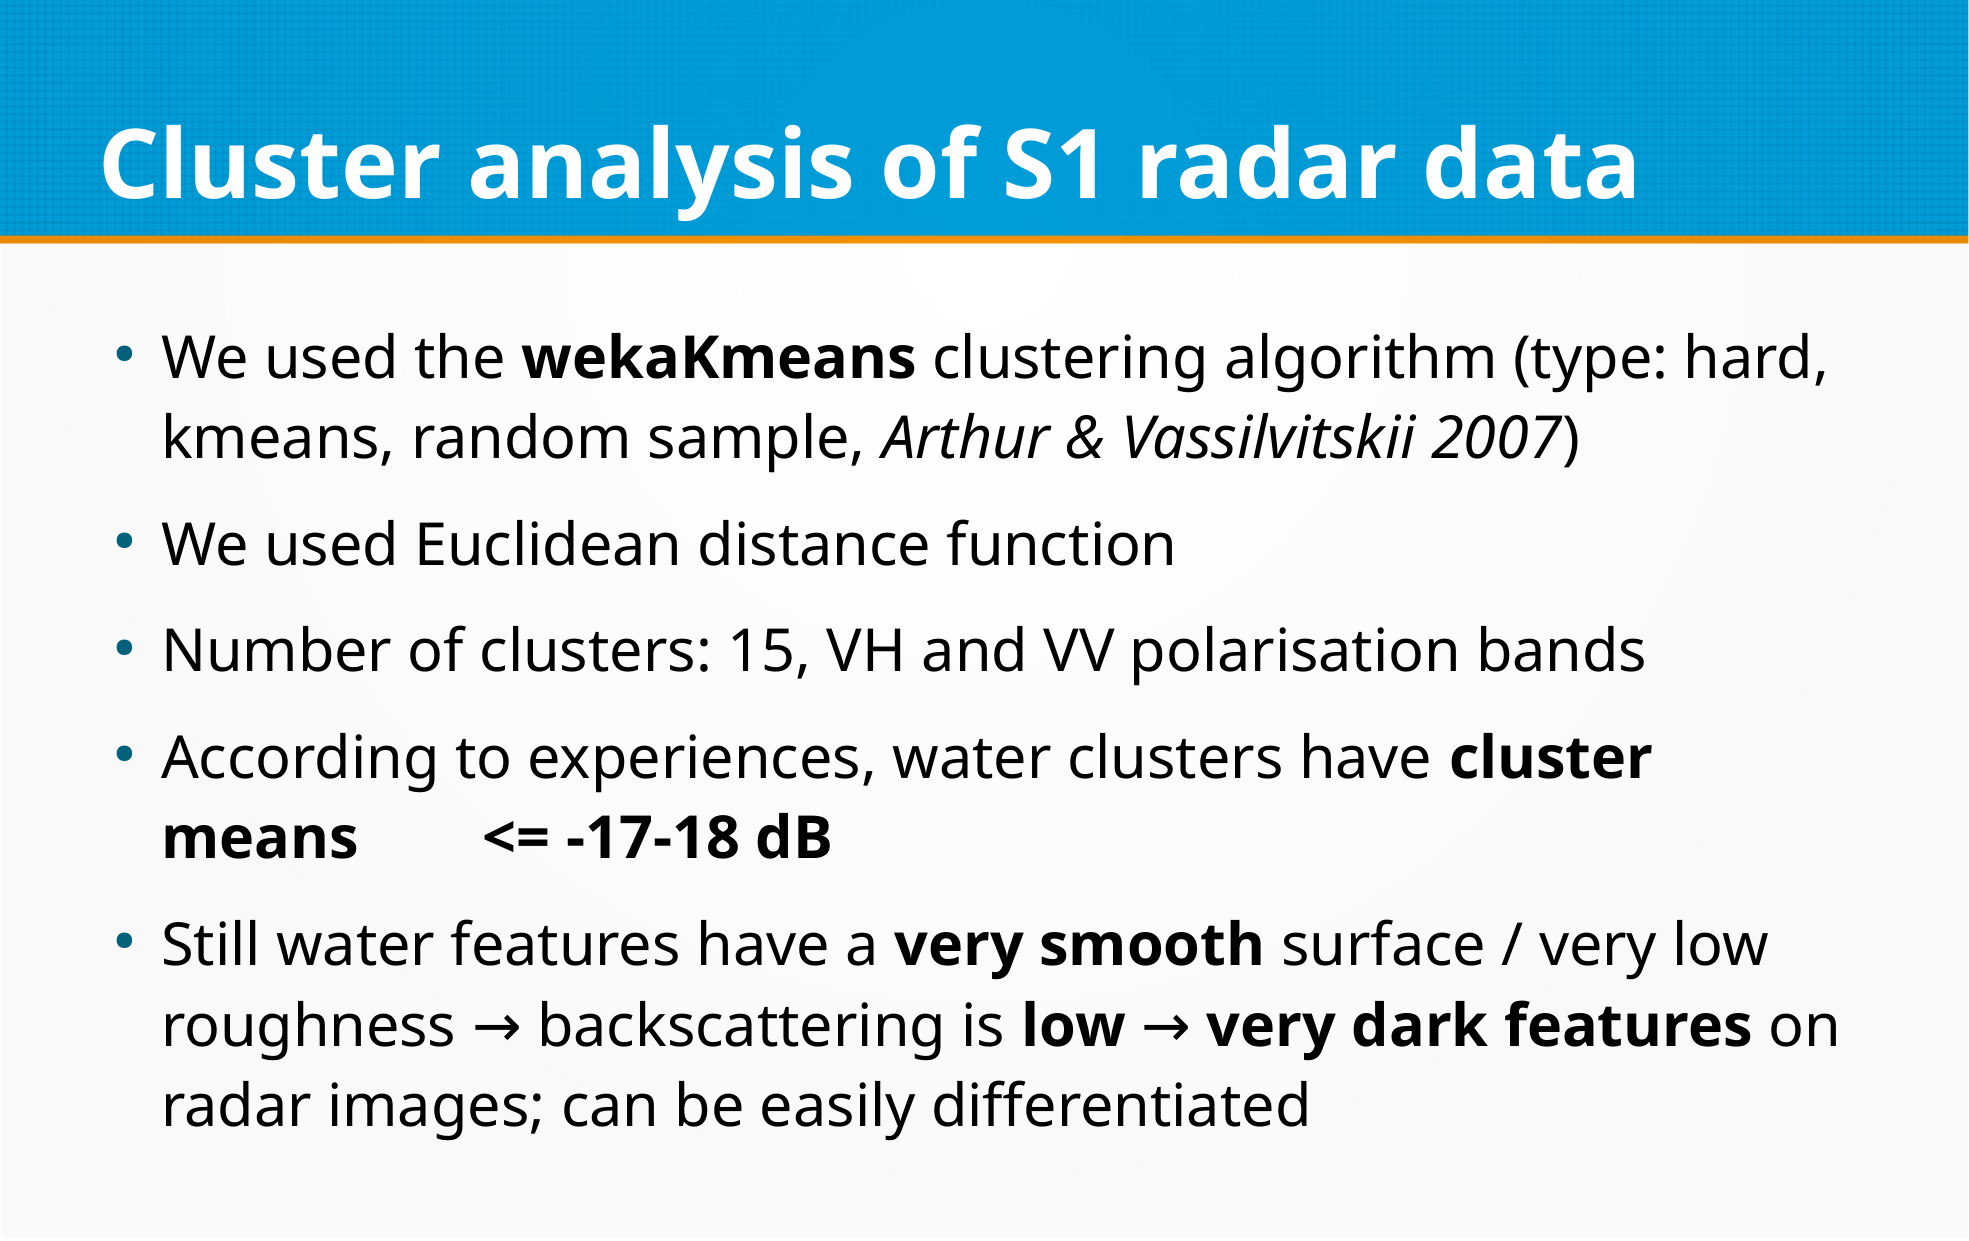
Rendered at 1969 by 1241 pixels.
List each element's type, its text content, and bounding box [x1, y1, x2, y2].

list We used the wekaKmeans clustering algorithm (type: hard, kmeans, random sample, Arthur & Vassilvitskii 2007) We used Euclidean distance function Number of clusters: 15, VH and VV polarisation bands According to experiences, water clusters have cluster means <= -17-18 dB Still water features have a very smooth surface / very low roughness → backscattering is low → very dark features on radar images; can be easily differentiated [98, 315, 1861, 1158]
picture [0, 236, 1969, 1241]
title Cluster analysis of S1 radar data [98, 19, 1870, 227]
